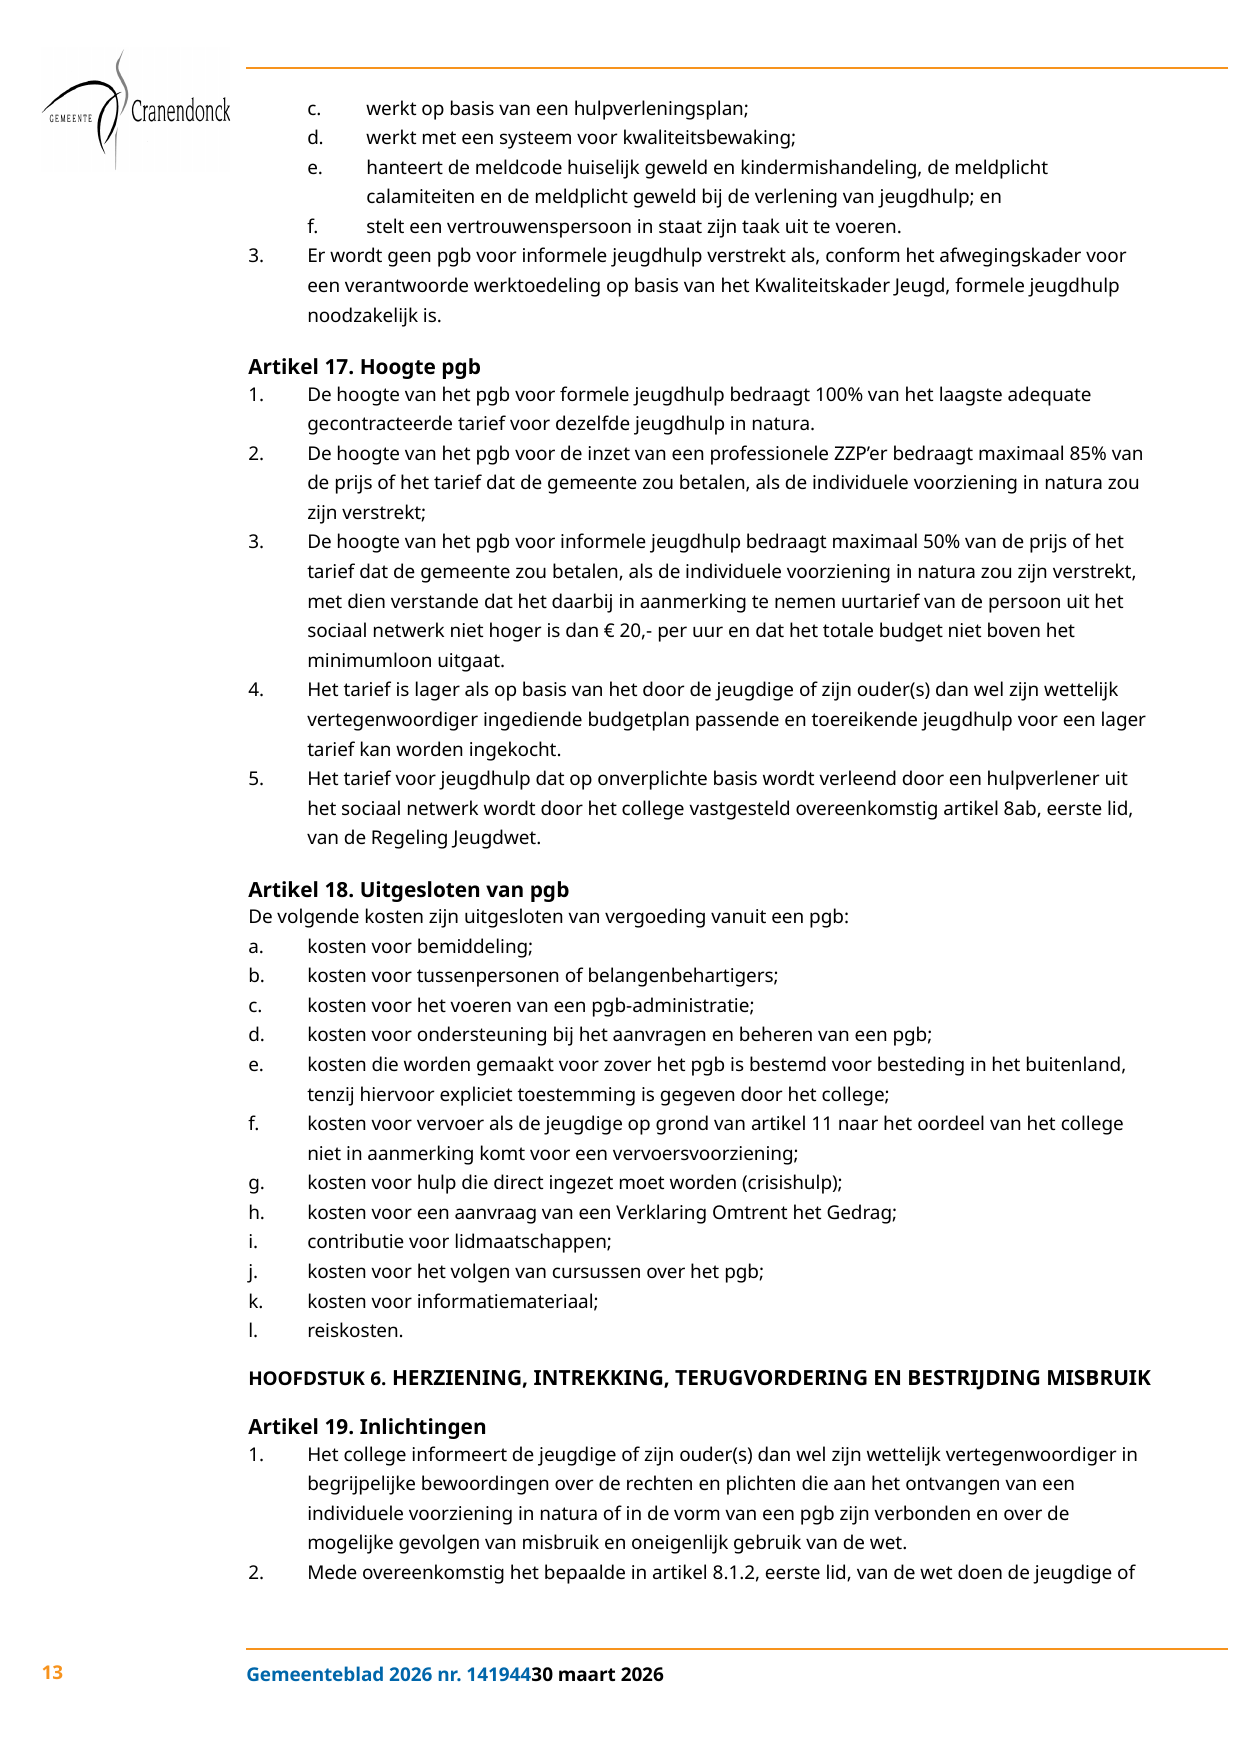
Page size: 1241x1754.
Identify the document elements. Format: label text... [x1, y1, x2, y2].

list kosten voor ondersteuning bij het aanvragen en beheren van een pgb; [248, 1022, 1152, 1047]
text Artikel 17. Hoogte pgb [248, 352, 1152, 381]
list kosten voor het voeren van een pgb-administratie; [248, 992, 1152, 1018]
text Artikel 19. Inlichtingen [248, 1412, 1152, 1441]
list kosten voor een aanvraag van een Verklaring Omtrent het Gedrag; [248, 1199, 1152, 1225]
list stelt een vertrouwenspersoon in staat zijn taak uit te voeren. [307, 213, 1152, 239]
list kosten voor vervoer als de jeugdige op grond van artikel 11 naar het oordeel van het college niet in aanmerking komt voor een vervoersvoorziening; [248, 1110, 1152, 1166]
text De volgende kosten zijn uitgesloten van vergoeding vanuit een pgb: [248, 903, 1152, 929]
list Er wordt geen pgb voor informele jeugdhulp verstrekt als, conform het afwegingskader voor een verantwoorde werktoedeling op basis van het Kwaliteitskader Jeugd, formele jeugdhulp noodzakelijk is. [248, 243, 1152, 328]
picture [41, 47, 231, 172]
list kosten voor hulp die direct ingezet moet worden (crisishulp); [248, 1169, 1152, 1195]
list kosten voor het volgen van cursussen over het pgb; [248, 1258, 1152, 1284]
list Het tarief voor jeugdhulp dat op onverplichte basis wordt verleend door een hulpverlener uit het sociaal netwerk wordt door het college vastgesteld overeenkomstig artikel 8ab, eerste lid, van de Regeling Jeugdwet. [248, 765, 1152, 850]
text Artikel 18. Uitgesloten van pgb [248, 875, 1152, 903]
list hanteert de meldcode huiselijk geweld en kindermishandeling, de meldplicht calamiteiten en de meldplicht geweld bij de verlening van jeugdhulp; en [307, 154, 1152, 209]
text HOOFDSTUK 6. HERZIENING, INTREKKING, TERUGVORDERING EN BESTRIJDING MISBRUIK [248, 1363, 1152, 1392]
list Het tarief is lager als op basis van het door de jeugdige of zijn ouder(s) dan wel zijn wettelijk vertegenwoordiger ingediende budgetplan passende en toereikende jeugdhulp voor een lager tarief kan worden ingekocht. [248, 677, 1152, 761]
list kosten die worden gemaakt voor zover het pgb is bestemd voor besteding in het buitenland, tenzij hiervoor expliciet toestemming is gegeven door het college; [248, 1051, 1152, 1107]
list Mede overeenkomstig het bepaalde in artikel 8.1.2, eerste lid, van de wet doen de jeugdige of [248, 1559, 1152, 1585]
list contributie voor lidmaatschappen; [248, 1229, 1152, 1254]
list reiskosten. [248, 1317, 1152, 1343]
list kosten voor informatiemateriaal; [248, 1288, 1152, 1314]
list kosten voor bemiddeling; [248, 933, 1152, 959]
list Het college informeert de jeugdige of zijn ouder(s) dan wel zijn wettelijk vertegenwoordiger in begrijpelijke bewoordingen over de rechten en plichten die aan het ontvangen van een individuele voorziening in natura of in de vorm van een pgb zijn verbonden en over de mogelijke gevolgen van misbruik en oneigenlijk gebruik van de wet. [248, 1441, 1152, 1555]
list De hoogte van het pgb voor formele jeugdhulp bedraagt 100% van het laagste adequate gecontracteerde tarief voor dezelfde jeugdhulp in natura. [248, 381, 1152, 436]
list werkt met een systeem voor kwaliteitsbewaking; [307, 124, 1152, 150]
list werkt op basis van een hulpverleningsplan; [307, 95, 1152, 121]
list De hoogte van het pgb voor de inzet van een professionele ZZP’er bedraagt maximaal 85% van de prijs of het tarief dat de gemeente zou betalen, als de individuele voorziening in natura zou zijn verstrekt; [248, 440, 1152, 525]
list kosten voor tussenpersonen of belangenbehartigers; [248, 962, 1152, 988]
list De hoogte van het pgb voor informele jeugdhulp bedraagt maximaal 50% van de prijs of het tarief dat de gemeente zou betalen, als de individuele voorziening in natura zou zijn verstrekt, met dien verstande dat het daarbij in aanmerking te nemen uurtarief van de persoon uit het sociaal netwerk niet hoger is dan € 20,- per uur en dat het totale budget niet boven het minimumloon uitgaat. [248, 529, 1152, 673]
